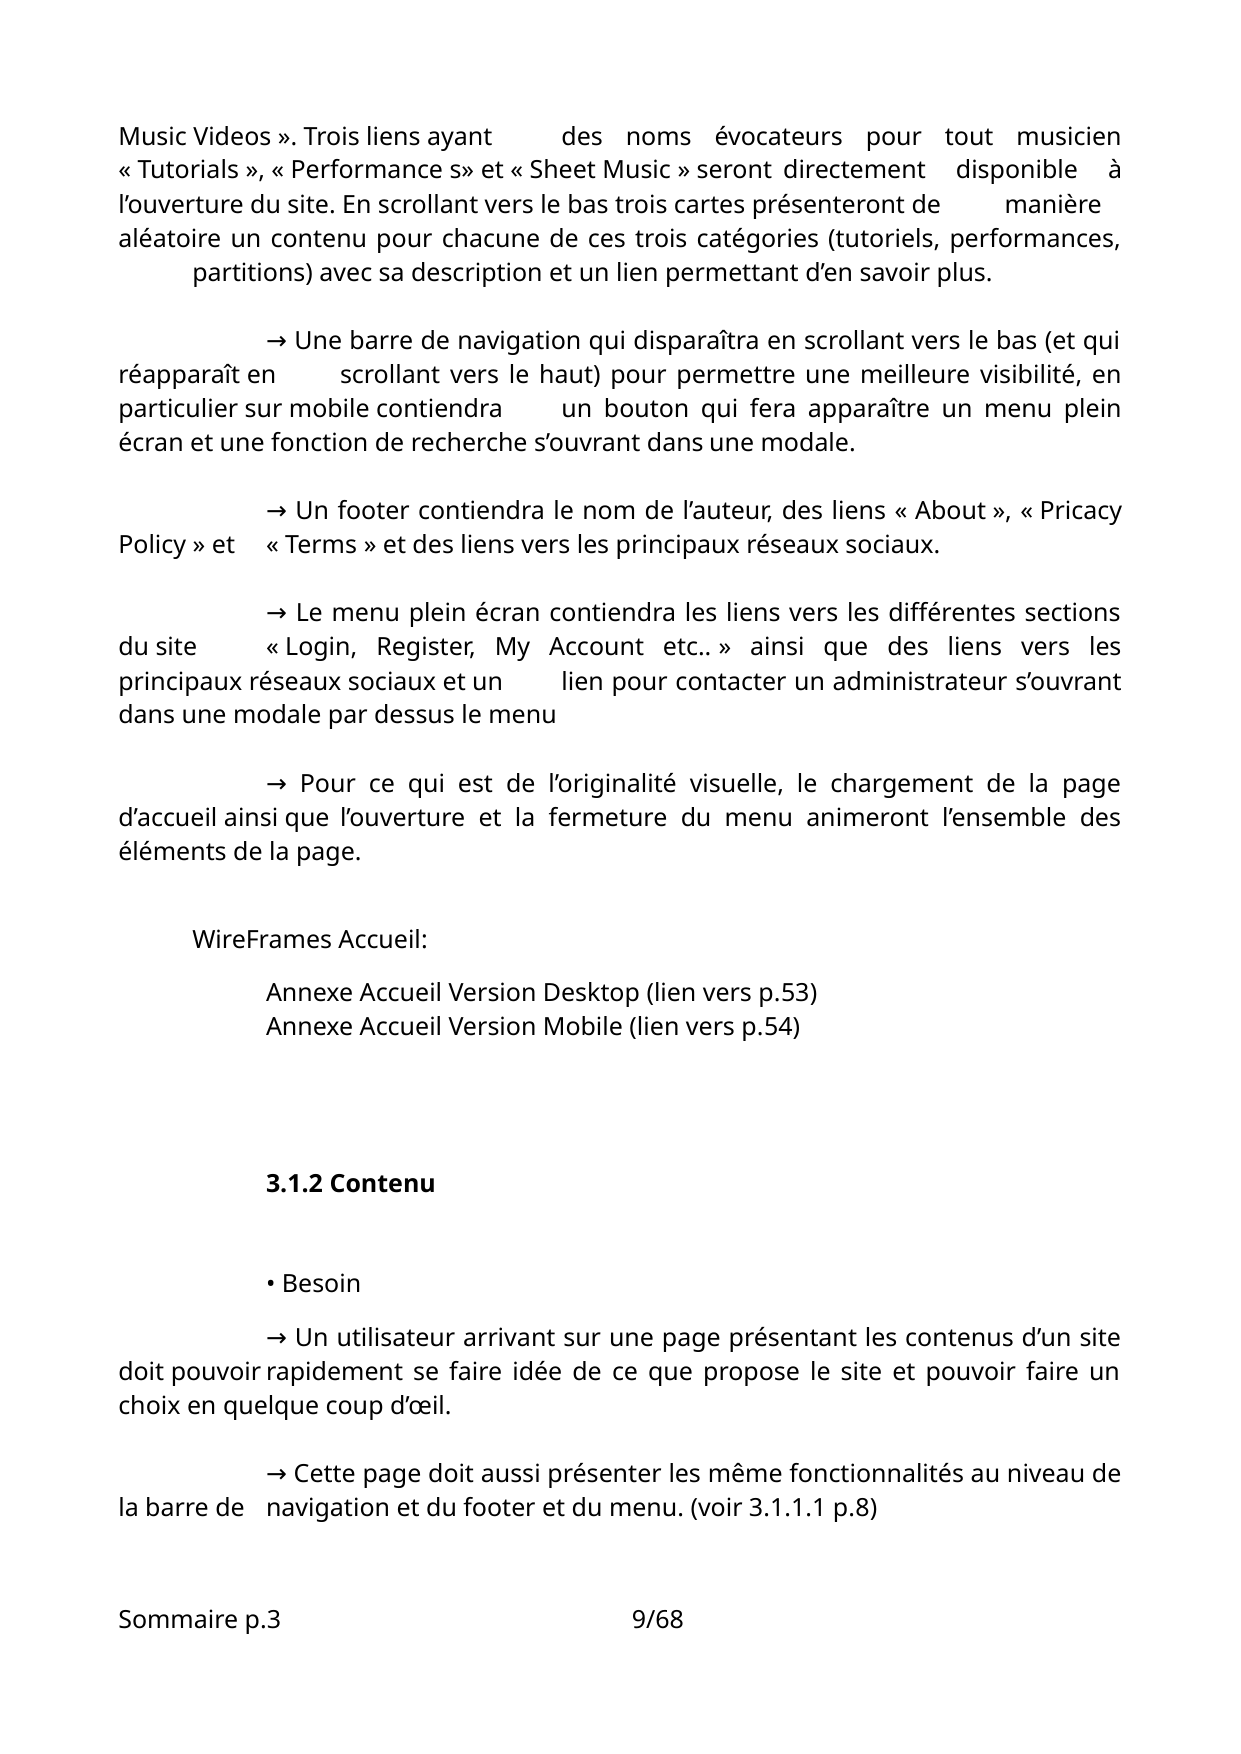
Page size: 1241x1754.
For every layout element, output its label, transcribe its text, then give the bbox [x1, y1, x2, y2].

text Annexe Accueil Version Mobile (lien vers p.46) [118, 1009, 1122, 1043]
text Annexe Accueil Version Desktop (lien vers p.45) [118, 975, 1122, 1009]
text WireFrames Accueil: [118, 921, 1122, 955]
text → Une barre de navigation qui disparaîtra en scrollant vers le bas (et qui réapparaît en scrollant vers le haut) pour permettre une meilleure visibilité, en particulier sur mobile contiendra un bouton qui fera apparaître un menu plein écran et une fonction de recherche s’ouvrant dans une modale. [118, 322, 1122, 459]
text → Pour ce qui est de l’originalité visuelle, le chargement de la page d’accueil ainsi que l’ouverture et la fermeture du menu animeront l’ensemble des éléments de la page. [118, 765, 1122, 867]
text • Besoin [118, 1266, 1122, 1299]
text → Un footer contiendra le nom de l’auteur, des liens « About », « Pricacy Policy » et « Terms » et des liens vers les principaux réseaux sociaux. [118, 493, 1122, 561]
subtitle 3.1.2 Contenu [118, 1165, 1122, 1199]
text → Un utilisateur arrivant sur une page présentant les contenus d’un site doit pouvoir rapidement se faire idée de ce que propose le site et pouvoir faire un choix en quelque coup d’œil. [118, 1319, 1122, 1421]
text → Le menu plein écran contiendra les liens vers les différentes sections du site « Login, Register, My Account etc.. » ainsi que des liens vers les principaux réseaux sociaux et un lien pour contacter un administrateur s’ouvrant dans une modale par dessus le menu [118, 595, 1122, 731]
text Music Videos ». Trois liens ayant des noms évocateurs pour tout musicien « Tutorials », « Performance s» et « Sheet Music » seront directement disponible à l’ouverture du site. En scrollant vers le bas trois cartes présenteront de manière aléatoire un contenu pour chacune de ces trois catégories (tutoriels, performances, partitions) avec sa description et un lien permettant d’en savoir plus. [118, 118, 1122, 288]
text → Cette page doit aussi présenter les même fonctionnalités au niveau de la barre de navigation et du footer et du menu. (voir 3.1.1.1 p.7) [118, 1456, 1122, 1524]
